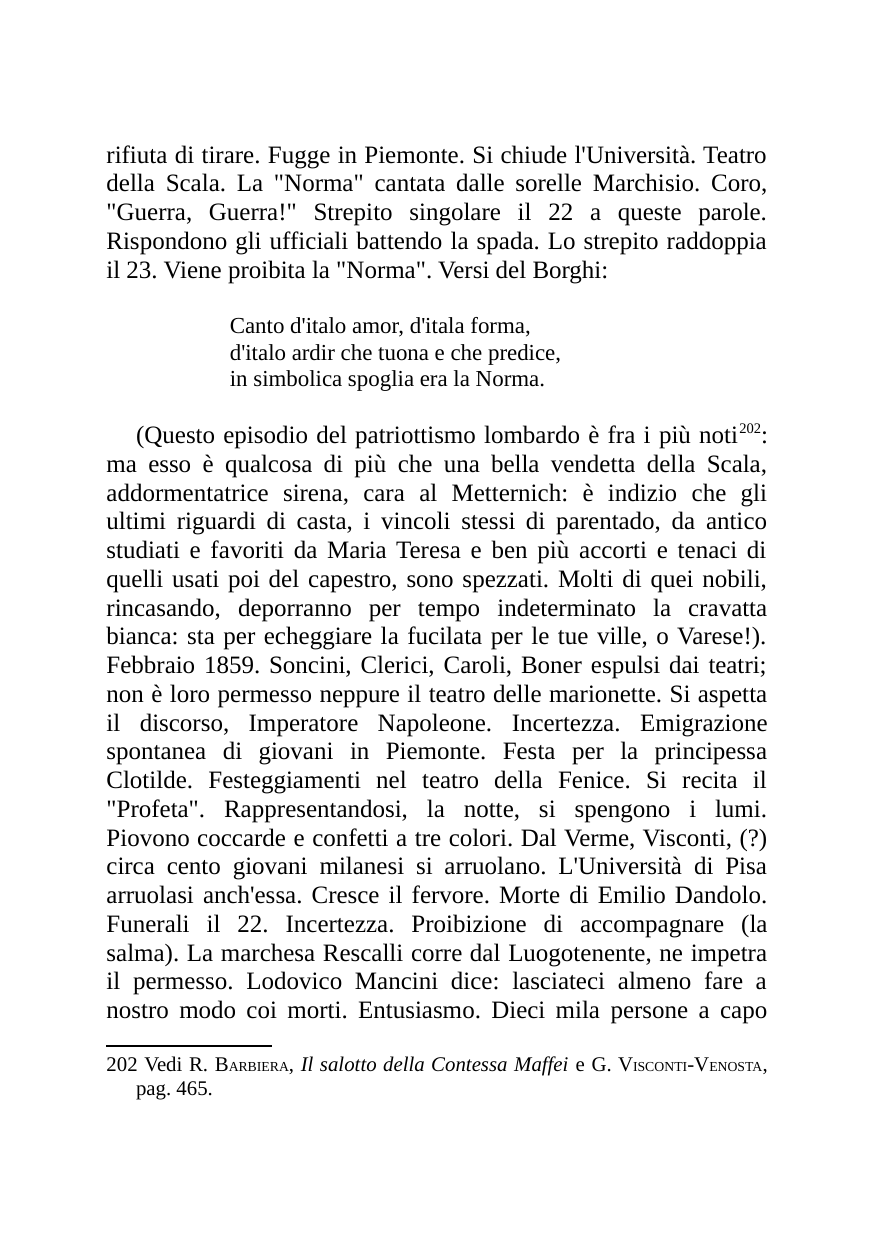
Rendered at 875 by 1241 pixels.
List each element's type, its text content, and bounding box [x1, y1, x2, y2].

text d'italo ardir che tuona e che predice, [200, 339, 768, 365]
text (Questo episodio del patriottismo lombardo è fra i più noti: ma esso è qualcosa di più che una bella vendetta della Scala, addormentatrice sirena, cara al Metternich: è indizio che gli ultimi riguardi di casta, i vincoli stessi di parentado, da antico studiati e favoriti da Maria Teresa e ben più accorti e tenaci di quelli usati poi del capestro, sono spezzati. Molti di quei nobili, rincasando, deporranno per tempo indeterminato la cravatta bianca: sta per echeggiare la fucilata per le tue ville, o Varese!). Febbraio 1859. Soncini, Clerici, Caroli, Boner espulsi dai teatri; non è loro permesso neppure il teatro delle marionette. Si aspetta il discorso, Imperatore Napoleone. Incertezza. Emigrazione spontanea di giovani in Piemonte. Festa per la principessa Clotilde. Festeggiamenti nel teatro della Fenice. Si recita il "Profeta". Rappresentandosi, la notte, si spengono i lumi. Piovono coccarde e confetti a tre colori. Dal Verme, Visconti, (?) circa cento giovani milanesi si arruolano. L'Università di Pisa arruolasi anch'essa. Cresce il fervore. Morte di Emilio Dandolo. Funerali il 22. Incertezza. Proibizione di accompagnare (la salma). La marchesa Rescalli corre dal Luogotenente, ne impetra il permesso. Lodovico Mancini dice: lasciateci almeno fare a nostro modo coi morti. Entusiasmo. Dieci mila persone a capo [106, 420, 768, 1024]
text Canto d'italo amor, d'itala forma, [200, 312, 768, 339]
text Vedi R. Barbiera, Il salotto della Contessa Maffei e G. Visconti-Venosta, pag. 465. [106, 1052, 768, 1100]
text in simbolica spoglia era la Norma. [200, 365, 768, 391]
text rifiuta di tirare. Fugge in Piemonte. Si chiude l'Università. Teatro della Scala. La "Norma" cantata dalle sorelle Marchisio. Coro, "Guerra, Guerra!" Strepito singolare il 22 a queste parole. Rispondono gli ufficiali battendo la spada. Lo strepito raddoppia il 23. Viene proibita la "Norma". Versi del Borghi: [106, 140, 768, 283]
